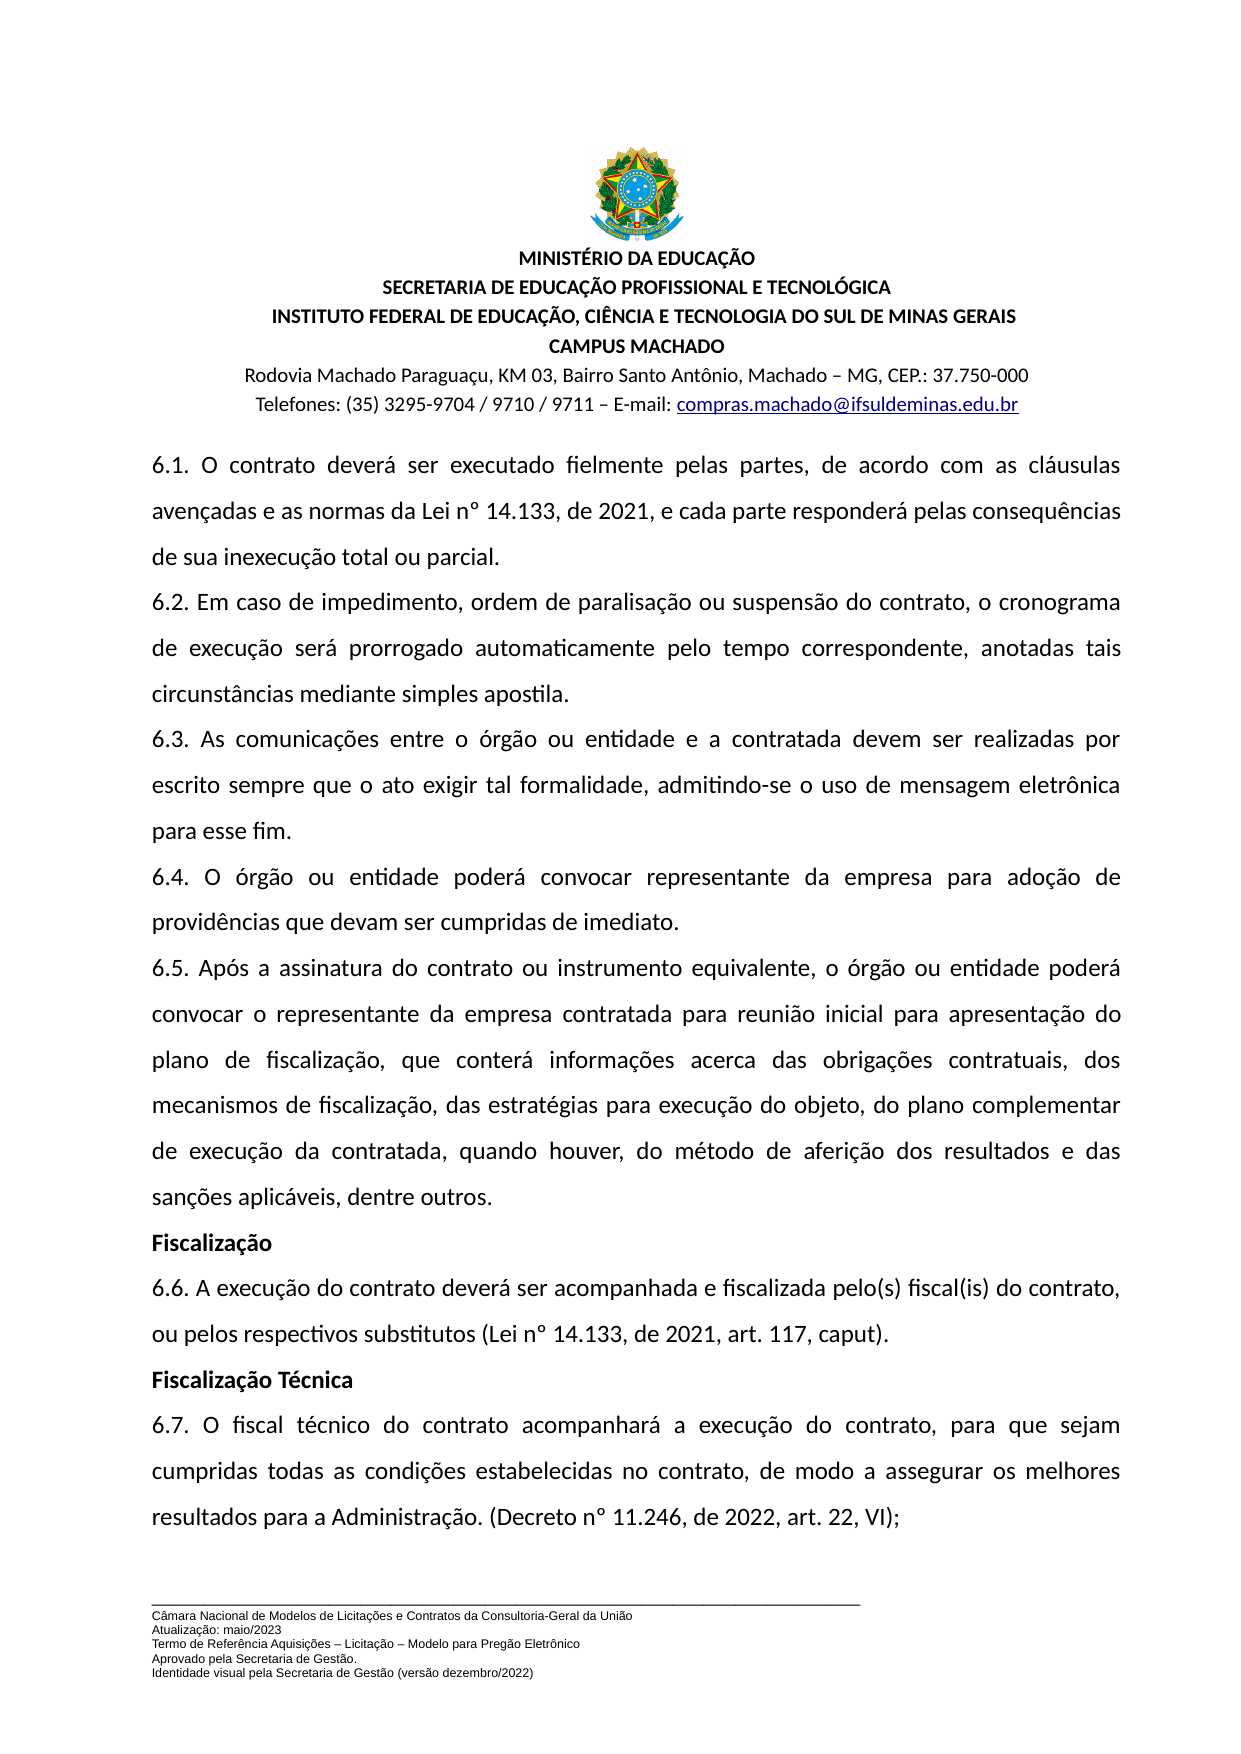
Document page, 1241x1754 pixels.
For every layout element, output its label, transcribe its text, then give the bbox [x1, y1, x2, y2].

picture [656, 223, 665, 228]
picture [652, 219, 684, 241]
text 6.7. O fiscal técnico do contrato acompanhará a execução do contrato, para que sejam cumpridas todas as condições estabelecidas no contrato, de modo a assegurar os melhores resultados para a Administração. (Decreto nº 11.246, de 2022, art. 22, VI); [152, 1409, 1122, 1532]
text 6.3. As comunicações entre o órgão ou entidade e a contratada devem ser realizadas por escrito sempre que o ato exigir tal formalidade, admitindo-se o uso de mensagem eletrônica para esse fim. [152, 724, 1122, 846]
picture [590, 147, 684, 241]
picture [630, 236, 645, 241]
text Fiscalização [152, 1227, 1122, 1257]
text 6.5. Após a assinatura do contrato ou instrumento equivalente, o órgão ou entidade poderá convocar o representante da empresa contratada para reunião inicial para apresentação do plano de fiscalização, que conterá informações acerca das obrigações contratuais, dos mecanismos de fiscalização, das estratégias para execução do objeto, do plano complementar de execução da contratada, quando houver, do método de aferição dos resultados e das sanções aplicáveis, dentre outros. [152, 952, 1122, 1211]
text 6.2. Em caso de impedimento, ordem de paralisação ou suspensão do contrato, o cronograma de execução será prorrogado automaticamente pelo tempo correspondente, anotadas tais circunstâncias mediante simples apostila. [152, 586, 1122, 708]
text 6.6. A execução do contrato deverá ser acompanhada e fiscalizada pelo(s) fiscal(is) do contrato, ou pelos respectivos substitutos (Lei nº 14.133, de 2021, art. 117, caput). [152, 1272, 1122, 1349]
text Fiscalização Técnica [152, 1364, 1122, 1394]
text 6.4. O órgão ou entidade poderá convocar representante da empresa para adoção de providências que devam ser cumpridas de imediato. [152, 861, 1122, 937]
text 6.1. O contrato deverá ser executado fielmente pelas partes, de acordo com as cláusulas avençadas e as normas da Lei nº 14.133, de 2021, e cada parte responderá pelas consequências de sua inexecução total ou parcial. [152, 449, 1122, 571]
